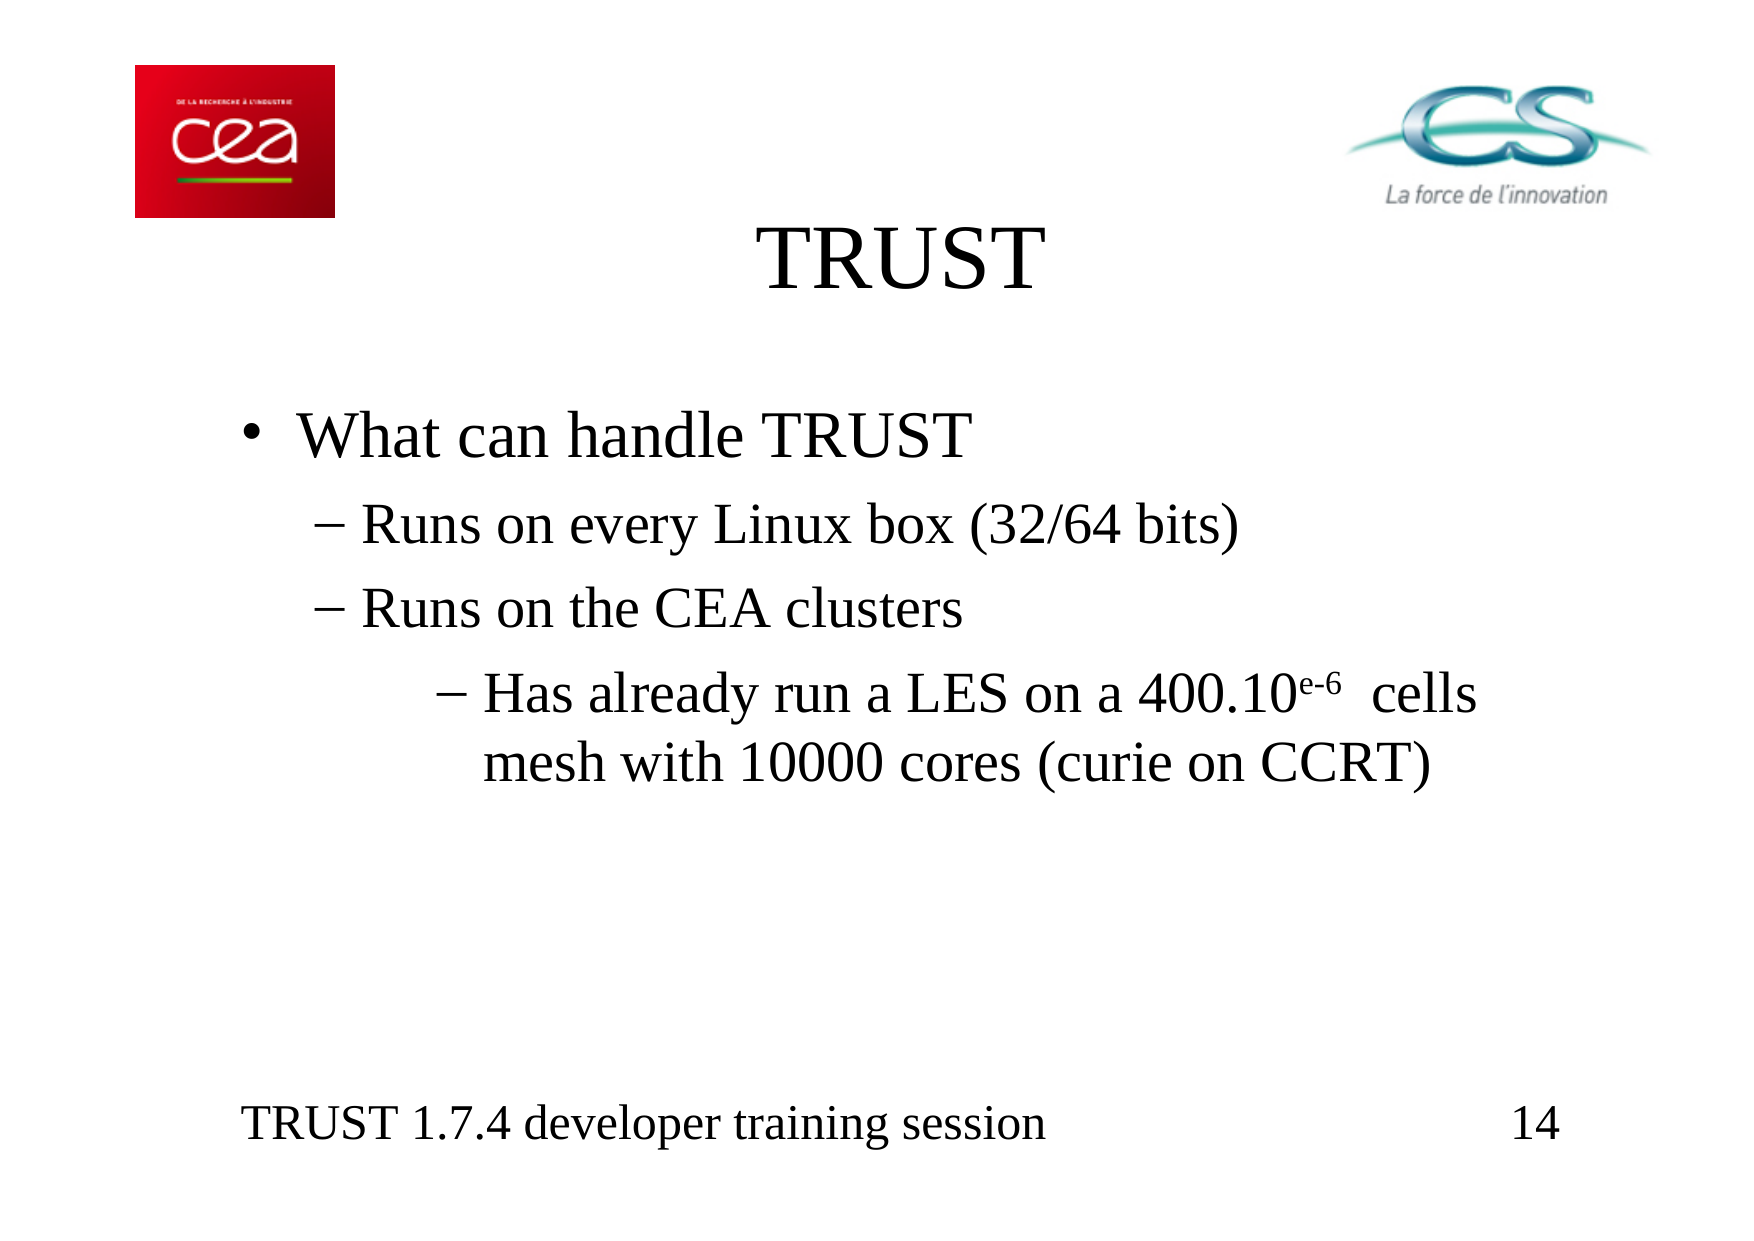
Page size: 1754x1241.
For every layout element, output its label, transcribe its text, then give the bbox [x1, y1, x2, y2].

list What can handle TRUST Runs on every Linux box (32/64 bits) Runs on the CEA clusters Has already run a LES on a 400.10e-6 cells mesh with 10000 cores (curie on CCRT) [225, 382, 1577, 1057]
title TRUST [225, 158, 1577, 346]
picture [1340, 73, 1662, 218]
picture [135, 65, 335, 218]
